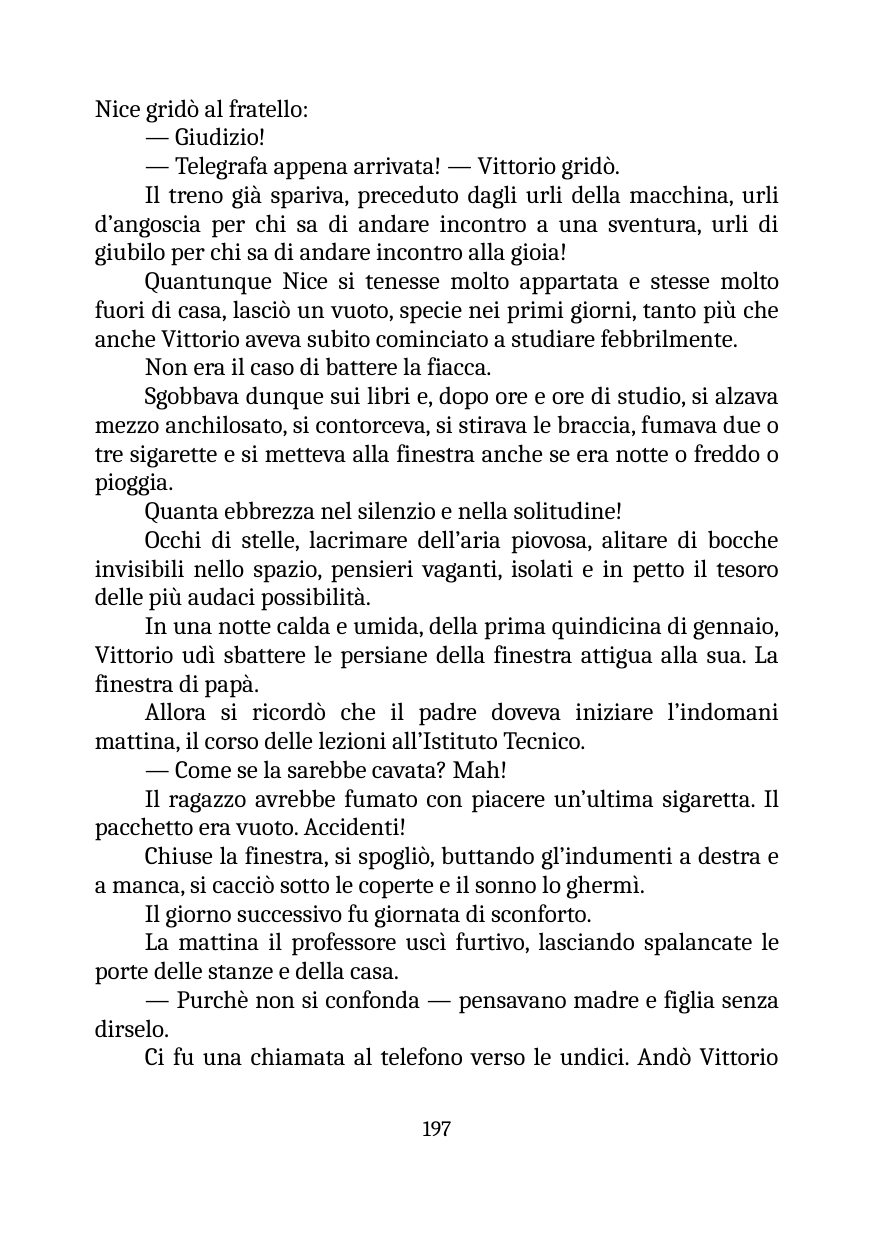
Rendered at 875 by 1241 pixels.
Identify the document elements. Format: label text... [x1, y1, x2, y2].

text Quanta ebbrezza nel silenzio e nella solitudine! [94, 497, 779, 526]
text Sgobbava dunque sui libri e, dopo ore e ore di studio, si alzava mezzo anchilosato, si contorceva, si stirava le braccia, fumava due o tre sigarette e si metteva alla finestra anche se era notte o freddo o pioggia. [94, 382, 779, 497]
text — Purchè non si confonda — pensavano madre e figlia senza dirselo. [94, 986, 779, 1043]
text — Telegrafa appena arrivata! — Vittorio gridò. [94, 152, 779, 181]
text — Come se la sarebbe cavata? Mah! [94, 756, 779, 784]
text In una notte calda e umida, della prima quindicina di gennaio, Vittorio udì sbattere le persiane della finestra attigua alla sua. La finestra di papà. [94, 612, 779, 698]
text Il treno già spariva, preceduto dagli urli della macchina, urli d’angoscia per chi sa di andare incontro a una sventura, urli di giubilo per chi sa di andare incontro alla gioia! [94, 181, 779, 267]
text Chiuse la finestra, si spogliò, buttando gl’indumenti a destra e a manca, si cacciò sotto le coperte e il sonno lo ghermì. [94, 842, 779, 899]
text Non era il caso di battere la fiacca. [94, 353, 779, 382]
text Quantunque Nice si tenesse molto appartata e stesse molto fuori di casa, lasciò un vuoto, specie nei primi giorni, tanto più che anche Vittorio aveva subito cominciato a studiare febbrilmente. [94, 267, 779, 353]
text La mattina il professore uscì furtivo, lasciando spalancate le porte delle stanze e della casa. [94, 928, 779, 986]
text Ci fu una chiamata al telefono verso le undici. Andò Vittorio [94, 1043, 779, 1072]
text Il giorno successivo fu giornata di sconforto. [94, 899, 779, 928]
text Nice gridò al fratello: [94, 94, 779, 123]
text — Giudizio! [94, 123, 779, 152]
text Occhi di stelle, lacrimare dell’aria piovosa, alitare di bocche invisibili nello spazio, pensieri vaganti, isolati e in petto il tesoro delle più audaci possibilità. [94, 526, 779, 612]
text Allora si ricordò che il padre doveva iniziare l’indomani mattina, il corso delle lezioni all’Istituto Tecnico. [94, 698, 779, 756]
text Il ragazzo avrebbe fumato con piacere un’ultima sigaretta. Il pacchetto era vuoto. Accidenti! [94, 784, 779, 842]
